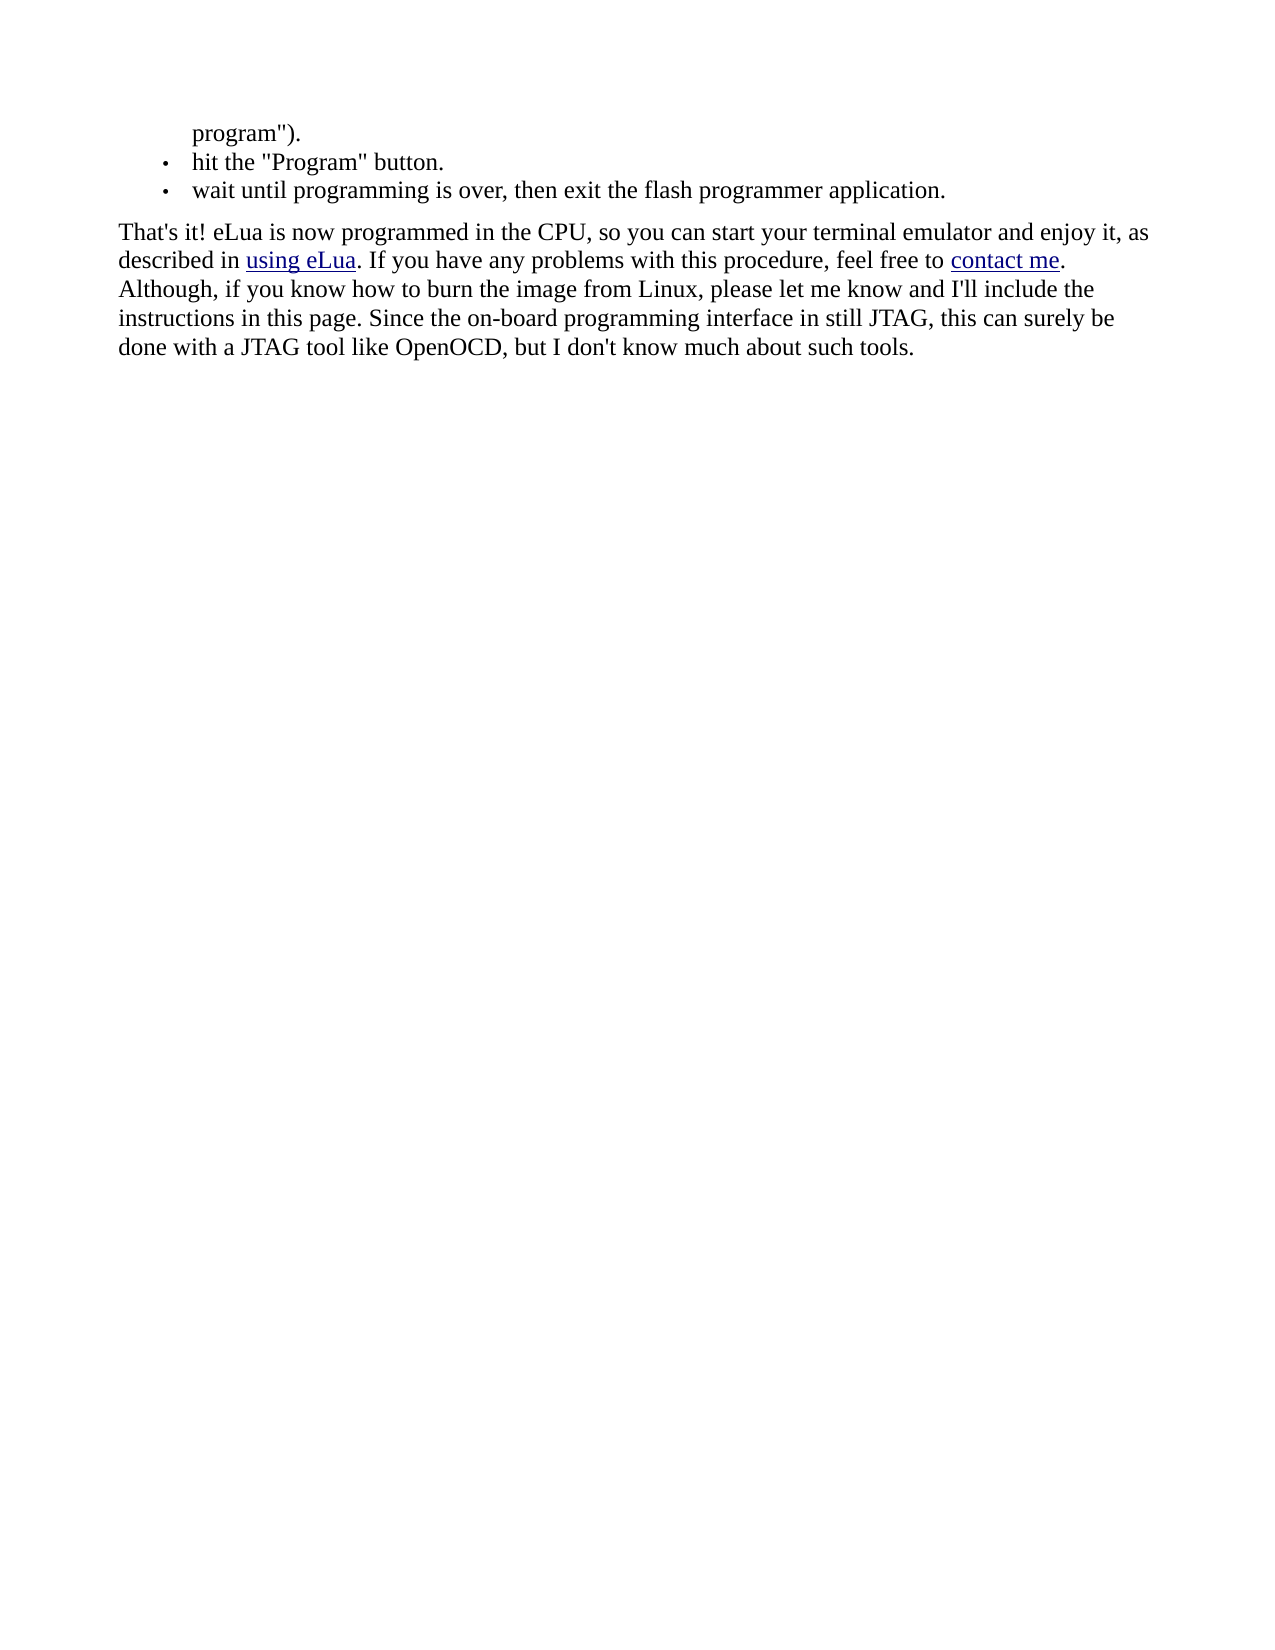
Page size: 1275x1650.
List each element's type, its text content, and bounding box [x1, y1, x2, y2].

list wait until programming is over, then exit the flash programmer application. [162, 176, 1157, 204]
list program"). [162, 118, 1157, 147]
text That's it! eLua is now programmed in the CPU, so you can start your terminal emulator and enjoy it, as described in using eLua. If you have any problems with this procedure, feel free to contact me. Although, if you know how to burn the image from Linux, please let me know and I'll include the instructions in this page. Since the on-board programming interface in still JTAG, this can surely be done with a JTAG tool like OpenOCD, but I don't know much about such tools. [118, 217, 1157, 361]
list hit the "Program" button. [162, 147, 1157, 176]
